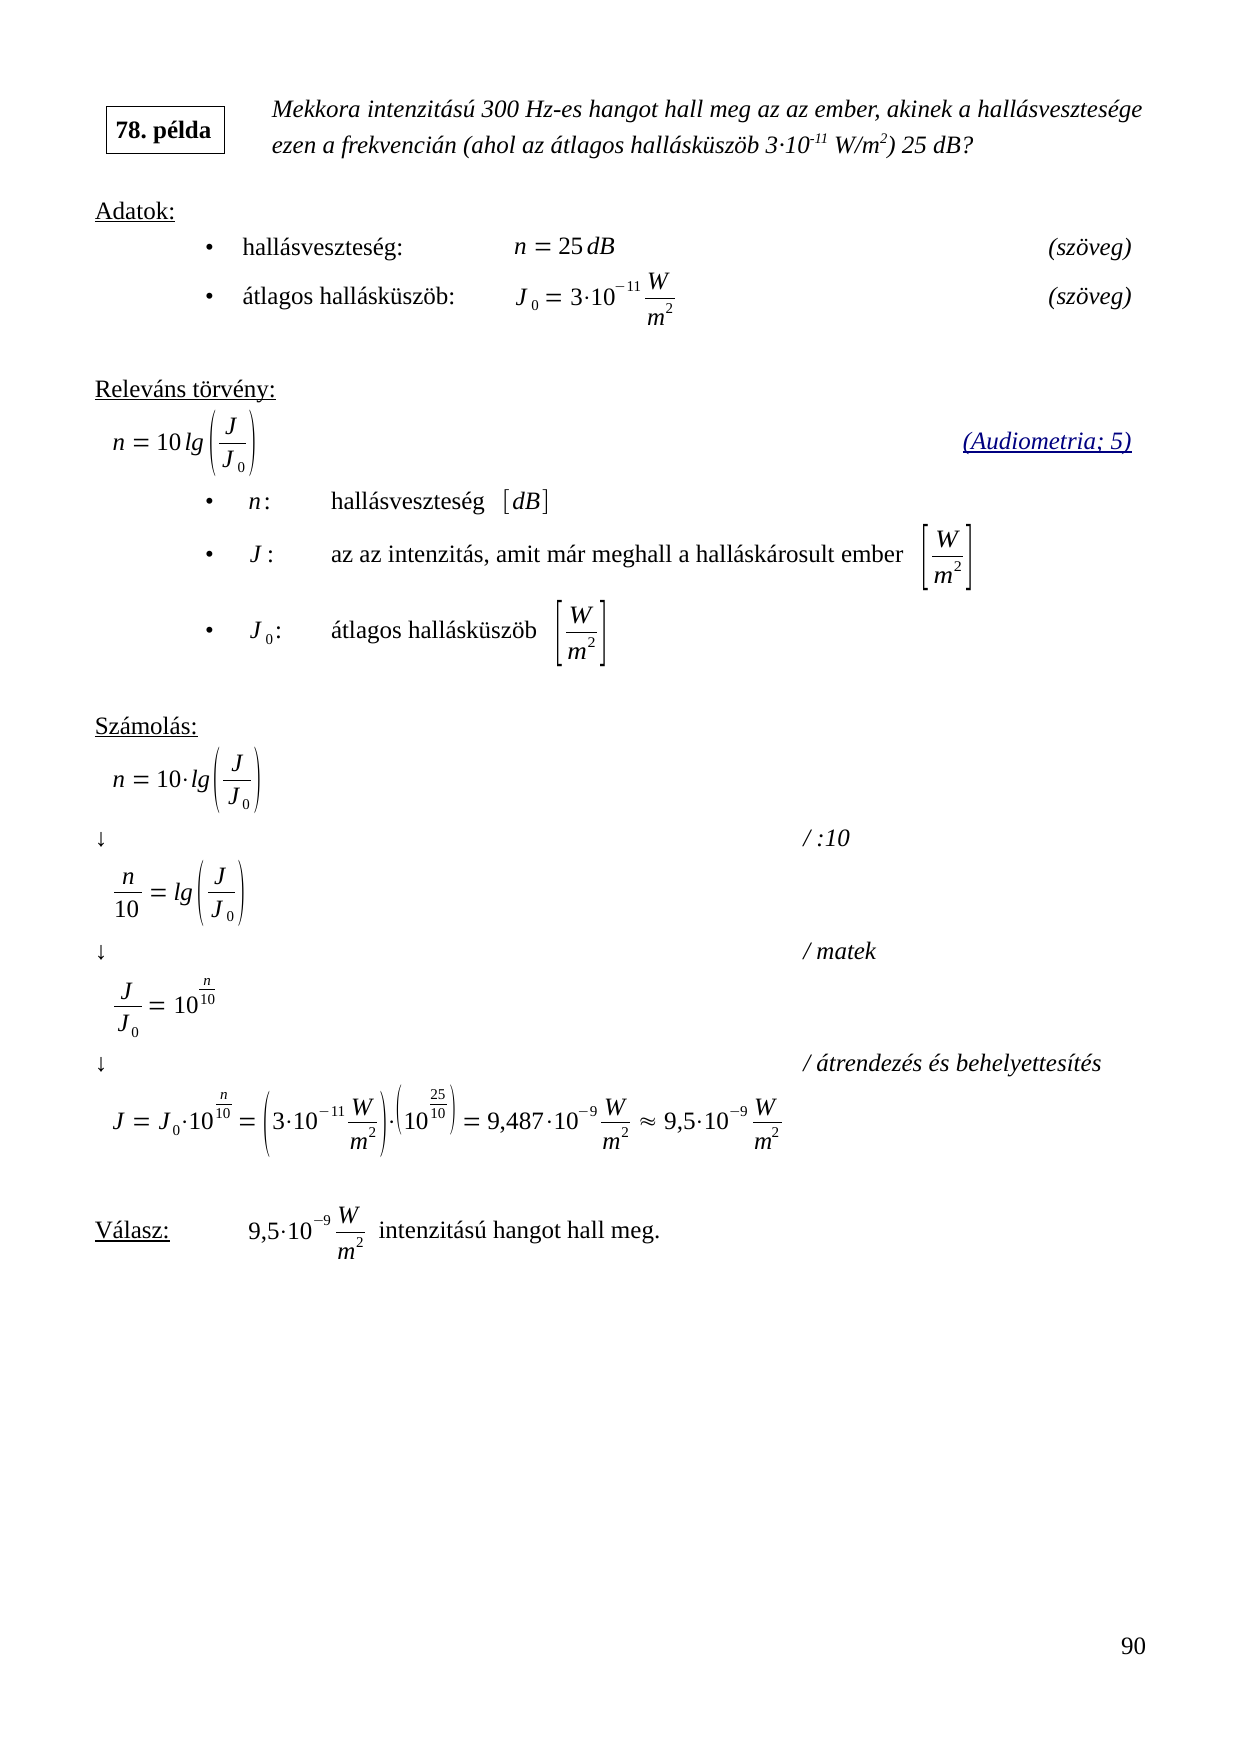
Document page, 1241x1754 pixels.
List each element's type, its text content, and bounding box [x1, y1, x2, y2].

subtitle 78. példa [115, 115, 216, 144]
text Releváns törvény: [94, 374, 1146, 402]
list átlagos hallásküszöb: (szöveg) [205, 268, 1146, 331]
text Adatok: [94, 196, 1146, 224]
list az az intenzitás, amit már meghall a halláskárosult ember [205, 523, 1146, 592]
text Válasz: intenzitású hangot hall meg. [94, 1202, 1146, 1264]
text (Audiometria; 5) [94, 409, 1146, 479]
text ↓ / matek [94, 936, 1146, 965]
text Mekkora intenzitású 300 Hz-es hangot hall meg az az ember, akinek a hallásvesztesége ezen a frekvencián (ahol az átlagos hallásküszöb 3∙10-11 W/m2) 25 dB? [272, 94, 1146, 159]
list átlagos hallásküszöb [205, 599, 1146, 668]
text Számolás: [94, 711, 1146, 739]
list hallásveszteség [205, 486, 1146, 516]
text [107, 107, 224, 153]
text ↓ / átrendezés és behelyettesítés [94, 1048, 1146, 1077]
text ↓ / :10 [94, 823, 1146, 852]
list hallásveszteség: (szöveg) [205, 232, 1146, 261]
